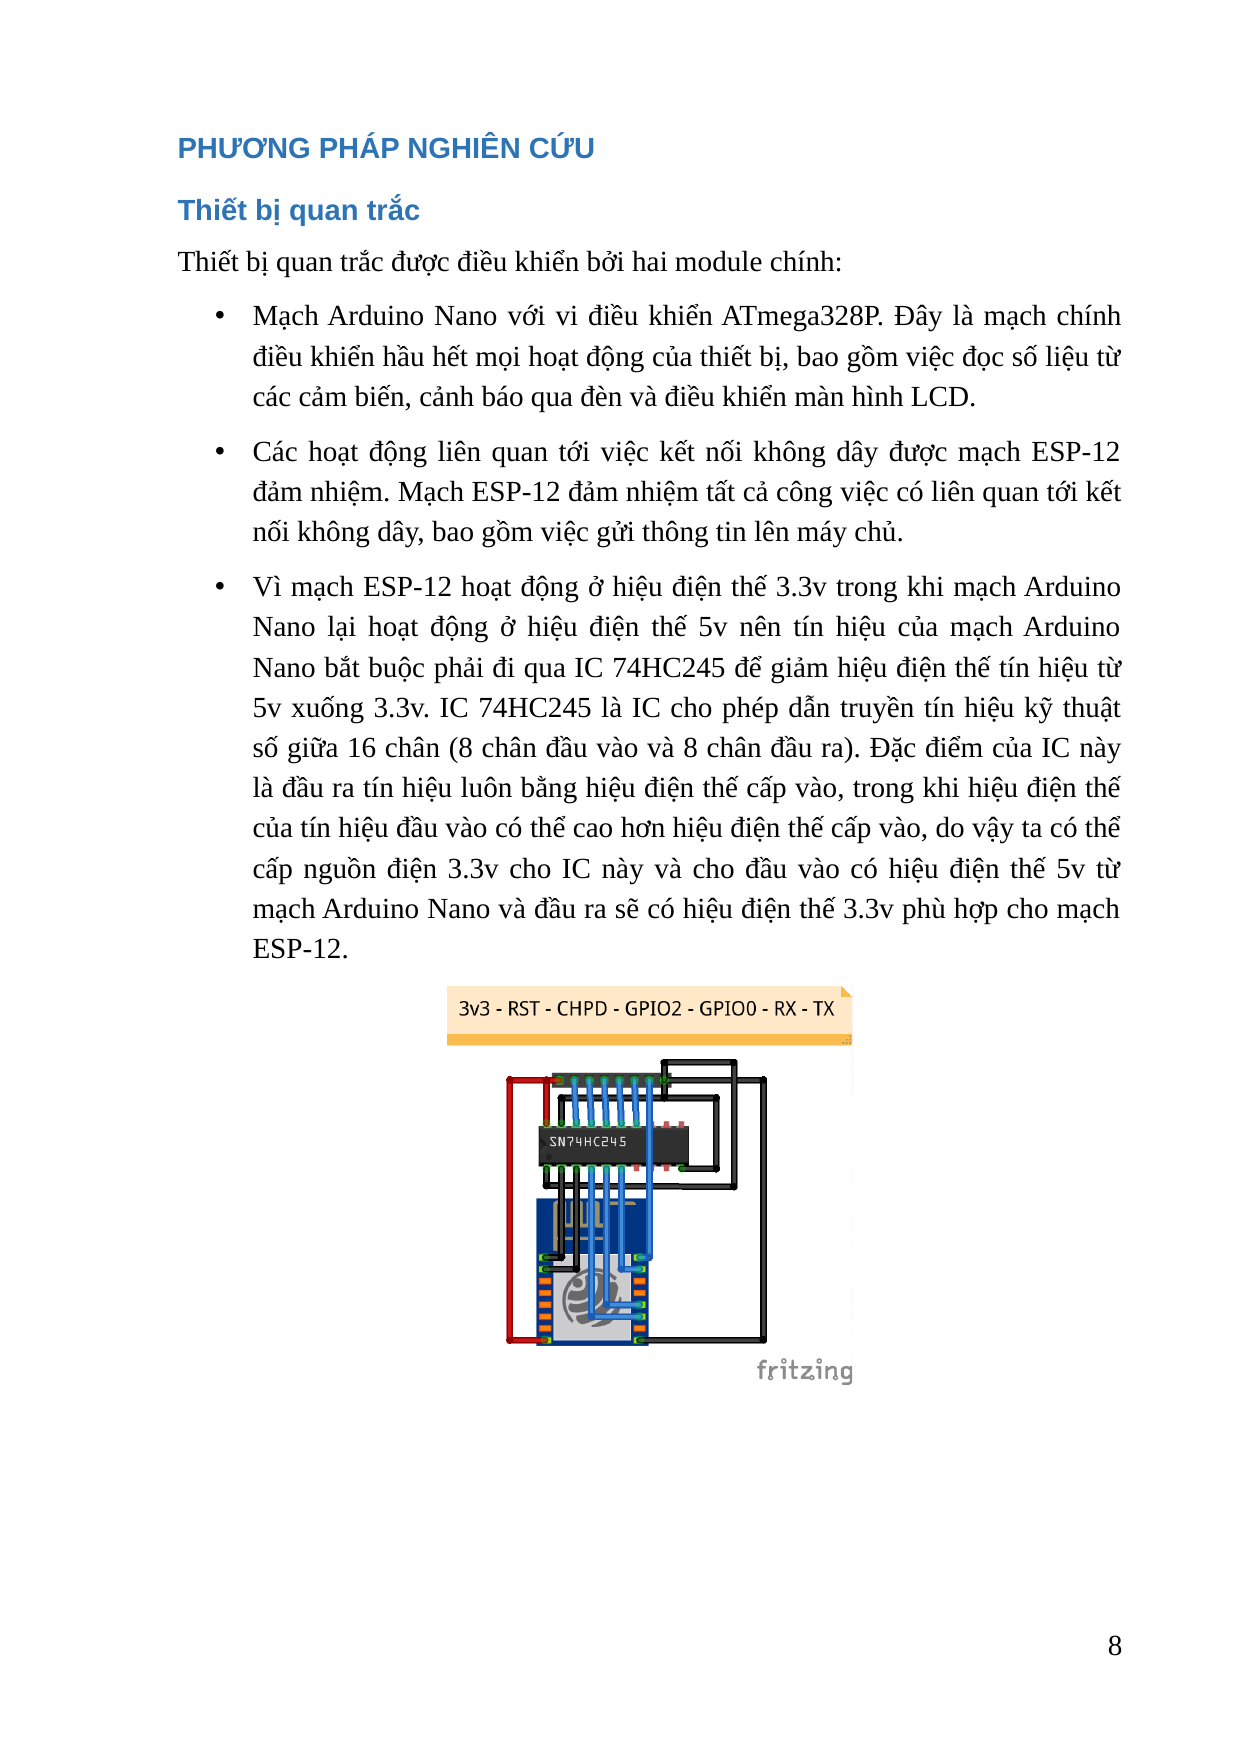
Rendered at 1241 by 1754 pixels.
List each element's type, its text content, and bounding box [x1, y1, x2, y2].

list Vì mạch ESP-12 hoạt động ở hiệu điện thế 3.3v trong khi mạch Arduino Nano lại hoạt động ở hiệu điện thế 5v nên tín hiệu của mạch Arduino Nano bắt buộc phải đi qua IC 74HC245 để giảm hiệu điện thế tín hiệu từ 5v xuống 3.3v. IC 74HC245 là IC cho phép dẫn truyền tín hiệu kỹ thuật số giữa 16 chân (8 chân đầu vào và 8 chân đầu ra). Đặc điểm của IC này là đầu ra tín hiệu luôn bằng hiệu điện thế cấp vào, trong khi hiệu điện thế của tín hiệu đầu vào có thể cao hơn hiệu điện thế cấp vào, do vậy ta có thể cấp nguồn điện 3.3v cho IC này và cho đầu vào có hiệu điện thế 5v từ mạch Arduino Nano và đầu ra sẽ có hiệu điện thế 3.3v phù hợp cho mạch ESP-12. [215, 569, 1122, 965]
list Mạch Arduino Nano với vi điều khiển ATmega328P. Đây là mạch chính điều khiển hầu hết mọi hoạt động của thiết bị, bao gồm việc đọc số liệu từ các cảm biến, cảnh báo qua đèn và điều khiển màn hình LCD. [215, 298, 1122, 413]
text Thiết bị quan trắc được điều khiển bởi hai module chính: [177, 244, 1122, 277]
picture [447, 986, 853, 1385]
subtitle PHƯƠNG PHÁP NGHIÊN CỨU [177, 131, 1122, 164]
subtitle Thiết bị quan trắc [177, 193, 1122, 227]
list Các hoạt động liên quan tới việc kết nối không dây được mạch ESP-12 đảm nhiệm. Mạch ESP-12 đảm nhiệm tất cả công việc có liên quan tới kết nối không dây, bao gồm việc gửi thông tin lên máy chủ. [215, 434, 1122, 548]
